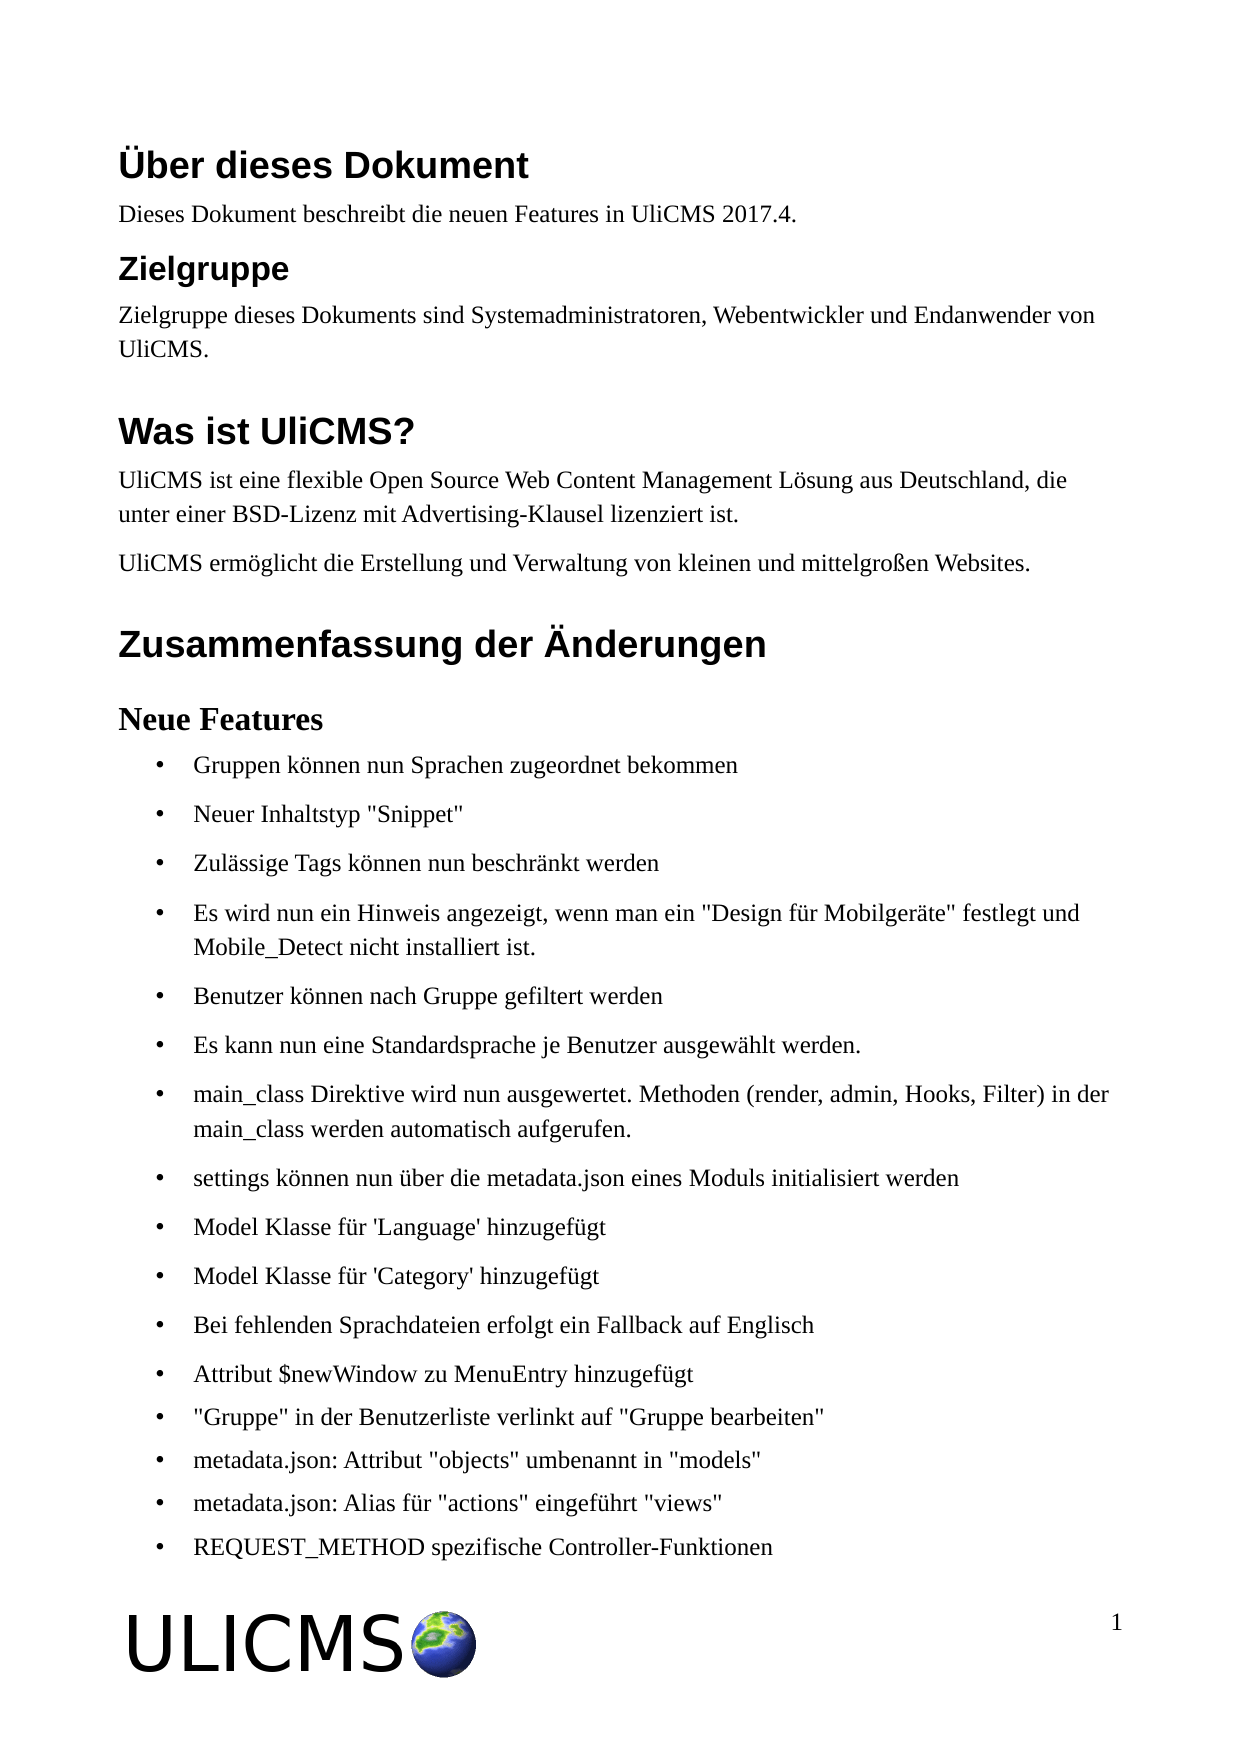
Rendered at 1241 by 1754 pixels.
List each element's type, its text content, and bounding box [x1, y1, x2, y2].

text UliCMS ist eine flexible Open Source Web Content Management Lösung aus Deutschland, die unter einer BSD-Lizenz mit Advertising-Klausel lizenziert ist. [118, 465, 1123, 528]
text Dieses Dokument beschreibt die neuen Features in UliCMS 2017.4. [118, 199, 1123, 228]
list Es wird nun ein Hinweis angezeigt, wenn man ein "Design für Mobilgeräte" festlegt und Mobile_Detect nicht installiert ist. [156, 898, 1123, 961]
subtitle Über dieses Dokument [118, 143, 1123, 187]
text Zielgruppe dieses Dokuments sind Systemadministratoren, Webentwickler und Endanwender von UliCMS. [118, 300, 1123, 363]
subtitle Was ist UliCMS? [118, 408, 1123, 452]
list metadata.json: Attribut "objects" umbenannt in "models" [156, 1445, 1123, 1474]
list settings können nun über die metadata.json eines Moduls initialisiert werden [156, 1163, 1123, 1192]
subtitle Neue Features [118, 699, 1123, 738]
text UliCMS ermöglicht die Erstellung und Verwaltung von kleinen und mittelgroßen Websites. [118, 548, 1123, 577]
list Zulässige Tags können nun beschränkt werden [156, 848, 1123, 877]
subtitle Zielgruppe [118, 249, 1123, 287]
list Attribut $newWindow zu MenuEntry hinzugefügt [156, 1359, 1123, 1388]
list REQUEST_METHOD spezifische Controller-Funktionen [156, 1532, 1123, 1560]
list "Gruppe" in der Benutzerliste verlinkt auf "Gruppe bearbeiten" [156, 1402, 1123, 1431]
list Gruppen können nun Sprachen zugeordnet bekommen [156, 750, 1123, 779]
list metadata.json: Alias für "actions" eingeführt "views" [156, 1488, 1123, 1517]
list Bei fehlenden Sprachdateien erfolgt ein Fallback auf Englisch [156, 1310, 1123, 1339]
list Model Klasse für 'Language' hinzugefügt [156, 1212, 1123, 1241]
list Benutzer können nach Gruppe gefiltert werden [156, 981, 1123, 1010]
list main_class Direktive wird nun ausgewertet. Methoden (render, admin, Hooks, Filter) in der main_class werden automatisch aufgerufen. [156, 1079, 1123, 1142]
list Es kann nun eine Standardsprache je Benutzer ausgewählt werden. [156, 1030, 1123, 1059]
list Neuer Inhaltstyp "Snippet" [156, 799, 1123, 828]
list Model Klasse für 'Category' hinzugefügt [156, 1261, 1123, 1290]
picture [118, 1607, 479, 1681]
